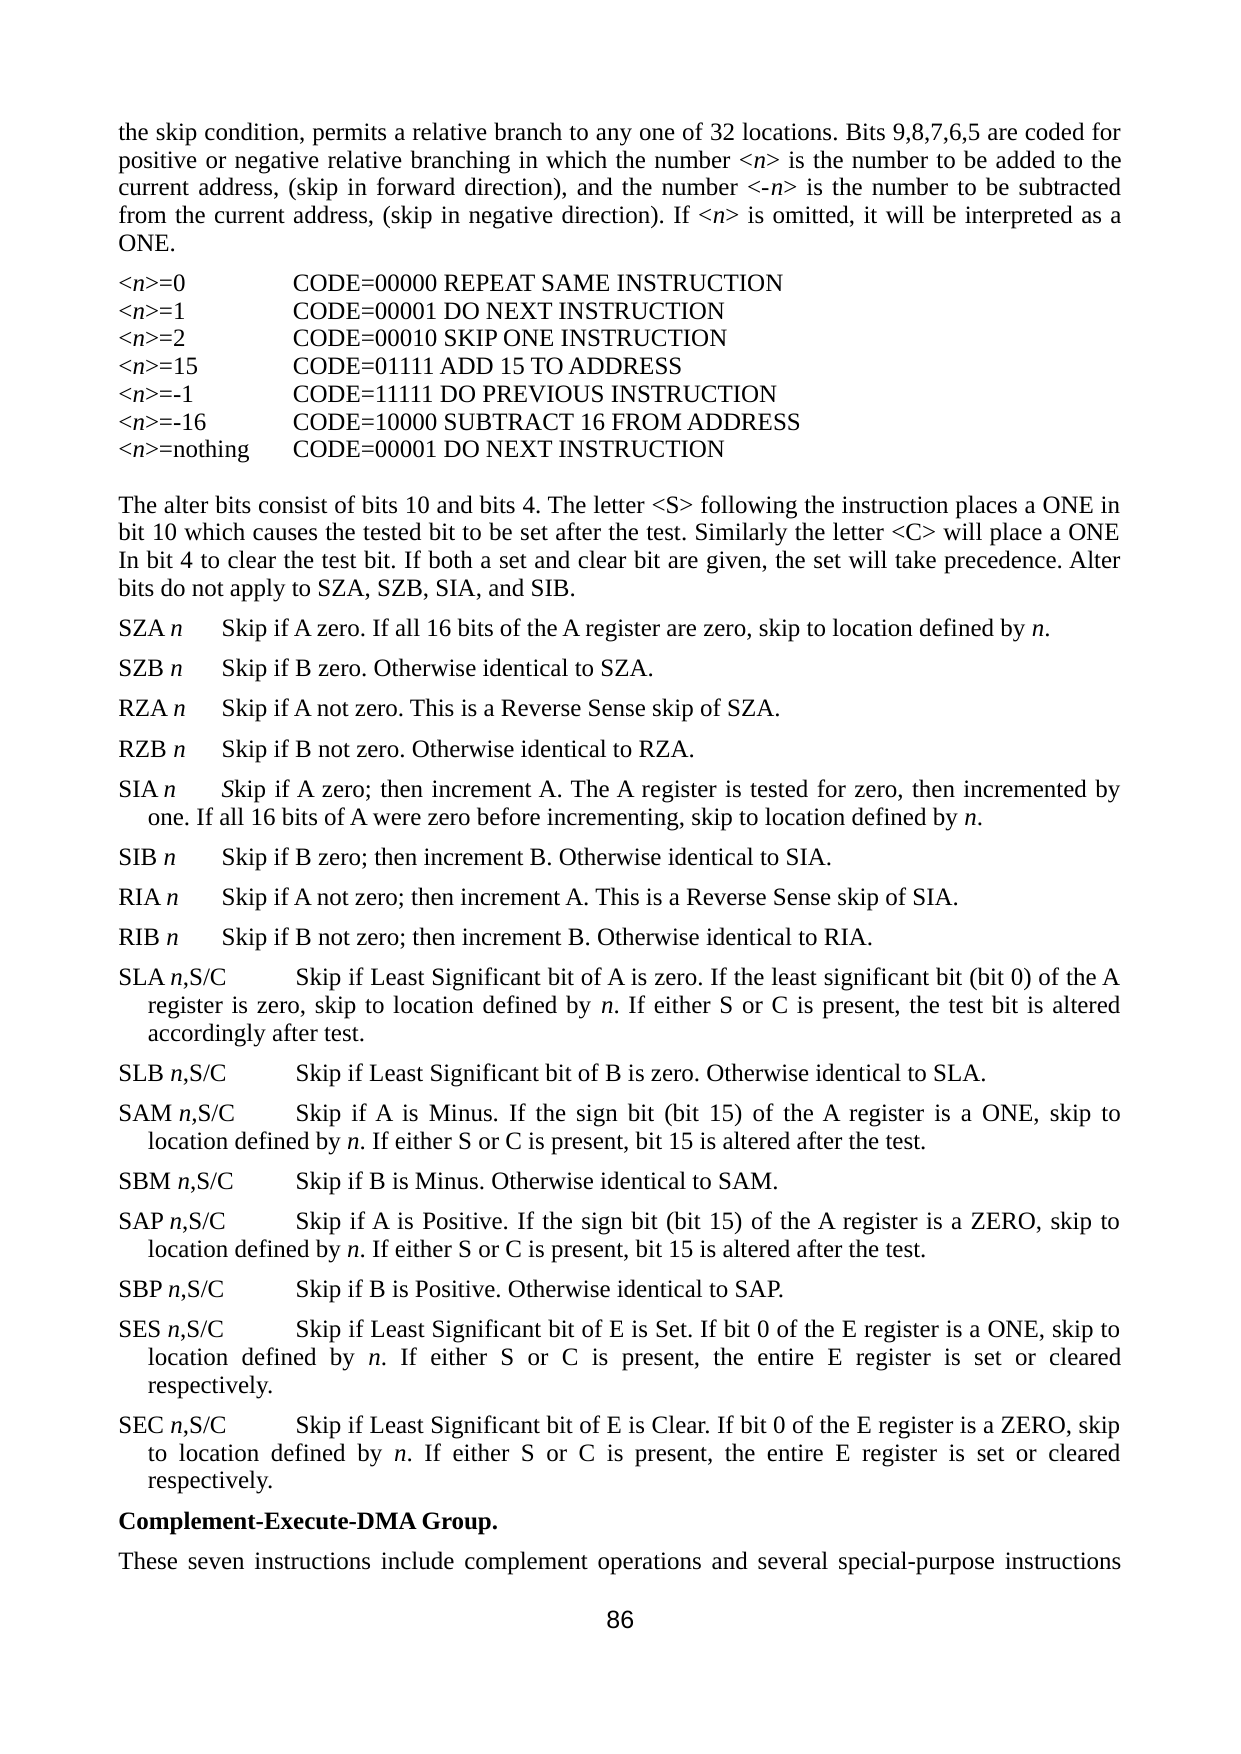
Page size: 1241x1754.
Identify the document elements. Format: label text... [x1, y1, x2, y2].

table_cell CODE=11111 DO PREVIOUS INSTRUCTION [293, 380, 846, 408]
text RIB n Skip if B not zero; then increment B. Otherwise identical to RIA. [118, 923, 1122, 951]
text RZA n Skip if A not zero. This is a Reverse Sense skip of SZA. [118, 694, 1122, 722]
table_cell CODE=00001 DO NEXT INSTRUCTION [293, 297, 846, 324]
table_cell CODE=00010 SKIP ONE INSTRUCTION [293, 325, 846, 352]
text RZB n Skip if B not zero. Otherwise identical to RZA. [118, 735, 1122, 762]
text SIA n Skip if A zero; then increment A. The A register is tested for zero, then incremented by one. If all 16 bits of A were zero before incrementing, skip to location defined by n. [118, 775, 1122, 830]
text The alter bits consist of bits 10 and bits 4. The letter <S> following the instruction places a ONE in bit 10 which causes the tested bit to be set after the test. Similarly the letter <C> will place a ONE In bit 4 to clear the test bit. If both a set and clear bit are given, the set will take precedence. Alter bits do not apply to SZA, SZB, SIA, and SIB. [118, 463, 1122, 602]
text the skip condition, permits a relative branch to any one of 32 locations. Bits 9,8,7,6,5 are coded for positive or negative relative branching in which the number <n> is the number to be added to the current address, (skip in forward direction), and the number <-n> is the number to be subtracted from the current address, (skip in negative direction). If <n> is omitted, it will be interpreted as a ONE. [118, 118, 1122, 257]
table_cell <n>=2 [118, 325, 293, 352]
text SLA n,S/C Skip if Least Significant bit of A is zero. If the least significant bit (bit 0) of the A register is zero, skip to location defined by n. If either S or C is present, the test bit is altered accordingly after test. [118, 963, 1122, 1047]
text SLB n,S/C Skip if Least Significant bit of B is zero. Otherwise identical to SLA. [118, 1059, 1122, 1087]
text Complement-Execute-DMA Group. [118, 1507, 1122, 1534]
text SAP n,S/C Skip if A is Positive. If the sign bit (bit 15) of the A register is a ZERO, skip to location defined by n. If either S or C is present, bit 15 is altered after the test. [118, 1207, 1122, 1263]
table_cell CODE=00001 DO NEXT INSTRUCTION [293, 435, 846, 463]
table_cell CODE=10000 SUBTRACT 16 FROM ADDRESS [293, 408, 846, 435]
text SES n,S/C Skip if Least Significant bit of E is Set. If bit 0 of the E register is a ONE, skip to location defined by n. If either S or C is present, the entire E register is set or cleared respectively. [118, 1316, 1122, 1399]
text These seven instructions include complement operations and several special-purpose instructions [118, 1547, 1122, 1575]
table_cell <n>=nothing [118, 435, 293, 463]
text SBM n,S/C Skip if B is Minus. Otherwise identical to SAM. [118, 1167, 1122, 1195]
text SAM n,S/C Skip if A is Minus. If the sign bit (bit 15) of the A register is a ONE, skip to location defined by n. If either S or C is present, bit 15 is altered after the test. [118, 1099, 1122, 1155]
table_cell <n>=1 [118, 297, 293, 324]
table_cell CODE=01111 ADD 15 TO ADDRESS [293, 352, 846, 380]
text RIA n Skip if A not zero; then increment A. This is a Reverse Sense skip of SIA. [118, 883, 1122, 911]
table_header CODE=00000 REPEAT SAME INSTRUCTION [293, 269, 846, 297]
table_cell <n>=-1 [118, 380, 293, 408]
text SBP n,S/C Skip if B is Positive. Otherwise identical to SAP. [118, 1275, 1122, 1303]
text SIB n Skip if B zero; then increment B. Otherwise identical to SIA. [118, 843, 1122, 871]
text SZB n Skip if B zero. Otherwise identical to SZA. [118, 654, 1122, 682]
table_cell <n>=-16 [118, 408, 293, 435]
text SEC n,S/C Skip if Least Significant bit of E is Clear. If bit 0 of the E register is a ZERO, skip to location defined by n. If either S or C is present, the entire E register is set or cleared respectively. [118, 1411, 1122, 1494]
text SZA n Skip if A zero. If all 16 bits of the A register are zero, skip to location defined by n. [118, 614, 1122, 642]
table_header <n>=0 [118, 269, 293, 297]
table_cell <n>=15 [118, 352, 293, 380]
